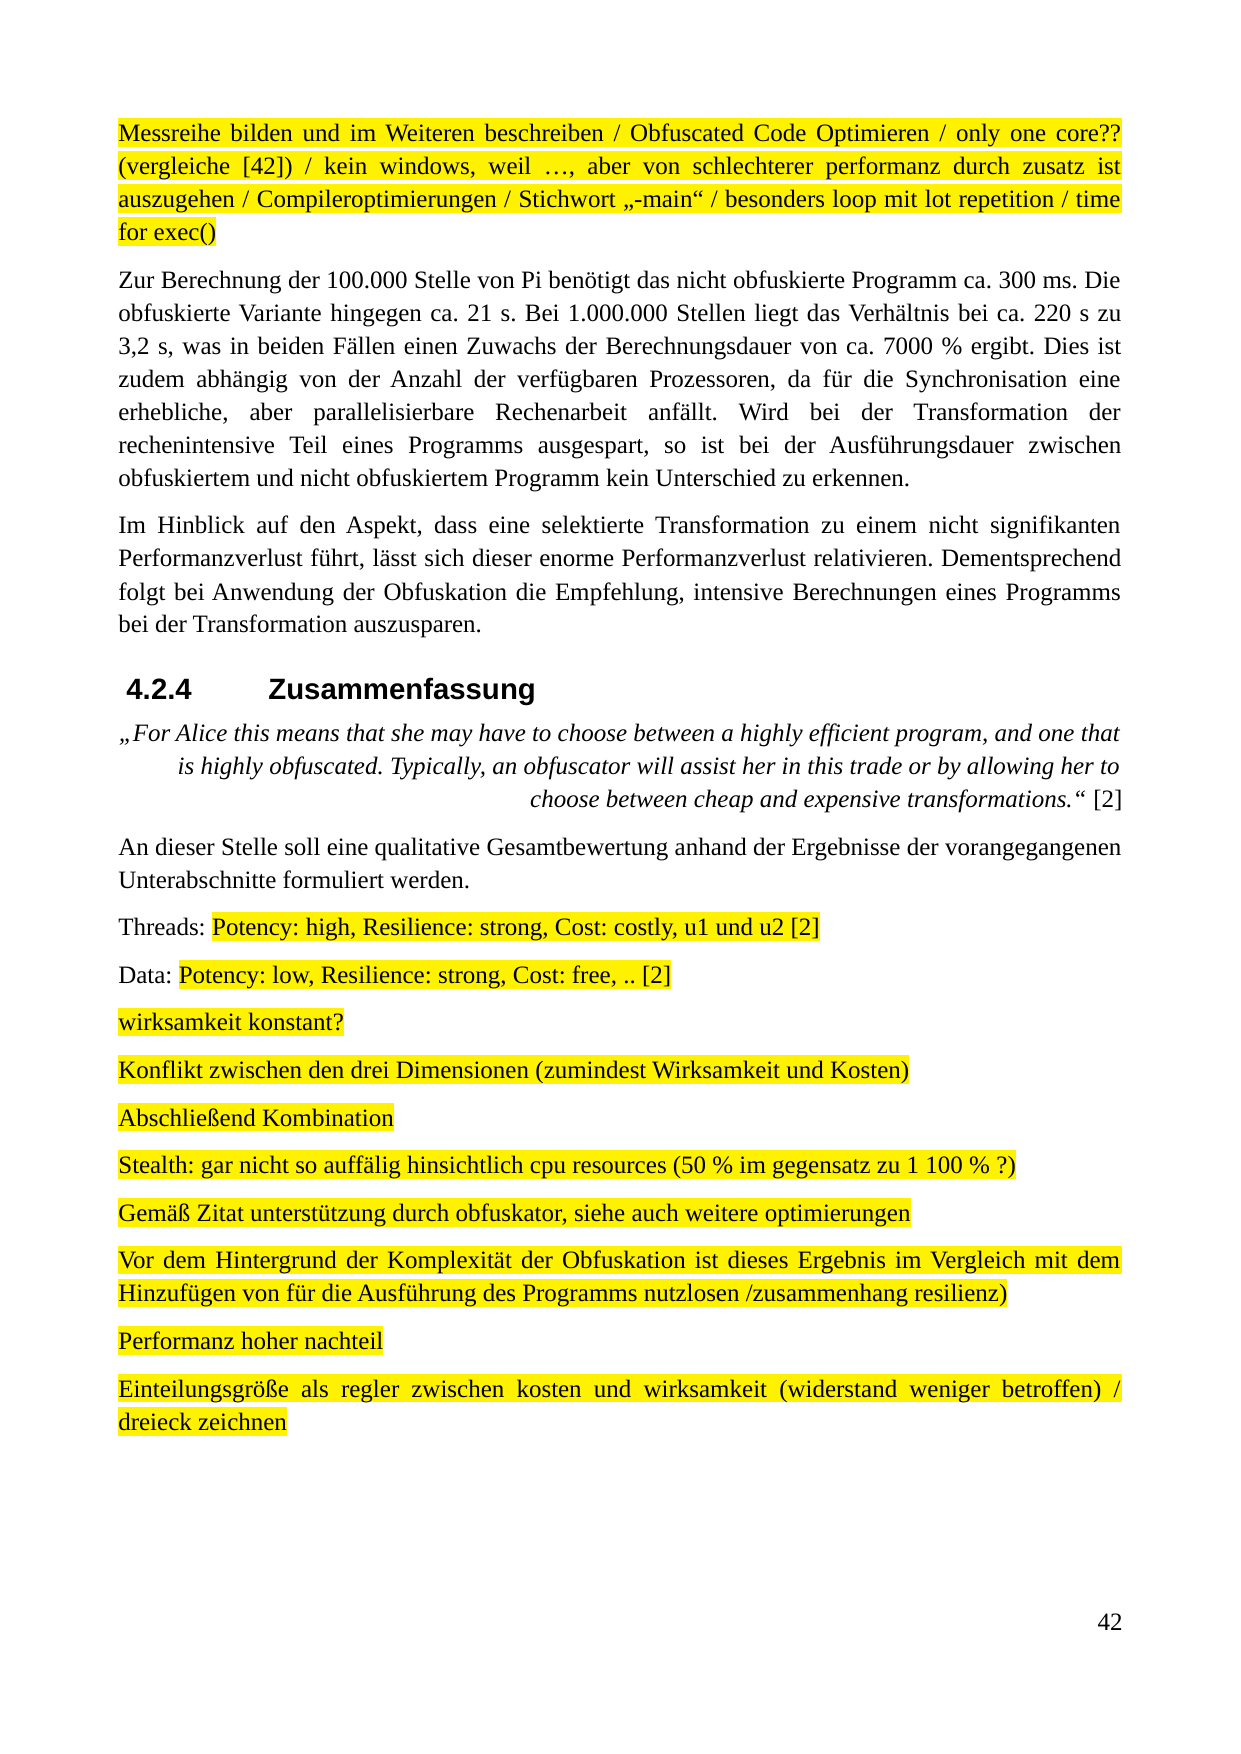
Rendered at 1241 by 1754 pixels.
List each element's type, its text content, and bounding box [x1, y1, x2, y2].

text Einteilungsgröße als regler zwischen kosten und wirksamkeit (widerstand weniger betroffen) / dreieck zeichnen [118, 1374, 1122, 1436]
text An dieser Stelle soll eine qualitative Gesamtbewertung anhand der Ergebnisse der vorangegangenen Unterabschnitte formuliert werden. [118, 832, 1122, 893]
text Zur Berechnung der 100.000 Stelle von Pi benötigt das nicht obfuskierte Programm ca. 300 ms. Die obfuskierte Variante hingegen ca. 21 s. Bei 1.000.000 Stellen liegt das Verhältnis bei ca. 220 s zu 3,2 s, was in beiden Fällen einen Zuwachs der Berechnungsdauer von ca. 7000 % ergibt. Dies ist zudem abhängig von der Anzahl der verfügbaren Prozessoren, da für die Synchronisation eine erhebliche, aber parallelisierbare Rechenarbeit anfällt. Wird bei der Transformation der rechenintensive Teil eines Programms ausgespart, so ist bei der Ausführungsdauer zwischen obfuskiertem und nicht obfuskiertem Programm kein Unterschied zu erkennen. [118, 265, 1122, 492]
text Vor dem Hintergrund der Komplexität der Obfuskation ist dieses Ergebnis im Vergleich mit dem Hinzufügen von für die Ausführung des Programms nutzlosen /zusammenhang resilienz) [118, 1246, 1122, 1307]
text Data: Potency: low, Resilience: strong, Cost: free, .. [2] [118, 960, 1122, 989]
text „For Alice this means that she may have to choose between a highly efficient program, and one that is highly obfuscated. Typically, an obfuscator will assist her in this trade or by allowing her to choose between cheap and expensive transformations.“ [2] [118, 718, 1122, 813]
text Gemäß Zitat unterstützung durch obfuskator, siehe auch weitere optimierungen [118, 1198, 1122, 1227]
text Stealth: gar nicht so auffälig hinsichtlich cpu resources (50 % im gegensatz zu 1 100 % ?) [118, 1150, 1122, 1179]
text Abschließend Kombination [118, 1103, 1122, 1131]
text Performanz hoher nachteil [118, 1326, 1122, 1355]
text Messreihe bilden und im Weiteren beschreiben / Obfuscated Code Optimieren / only one core?? (vergleiche [42]) / kein windows, weil …, aber von schlechterer performanz durch zusatz ist auszugehen / Compileroptimierungen / Stichwort „-main“ / besonders loop mit lot repetition / time for exec() [118, 118, 1122, 246]
text wirksamkeit konstant? [118, 1007, 1122, 1036]
text Konflikt zwischen den drei Dimensionen (zumindest Wirksamkeit und Kosten) [118, 1055, 1122, 1084]
subtitle Zusammenfassung [118, 672, 1122, 706]
text Threads: Potency: high, Resilience: strong, Cost: costly, u1 und u2 [2] [118, 912, 1122, 941]
text Im Hinblick auf den Aspekt, dass eine selektierte Transformation zu einem nicht signifikanten Performanzverlust führt, lässt sich dieser enorme Performanzverlust relativieren. Dementsprechend folgt bei Anwendung der Obfuskation die Empfehlung, intensive Berechnungen eines Programms bei der Transformation auszusparen. [118, 511, 1122, 638]
